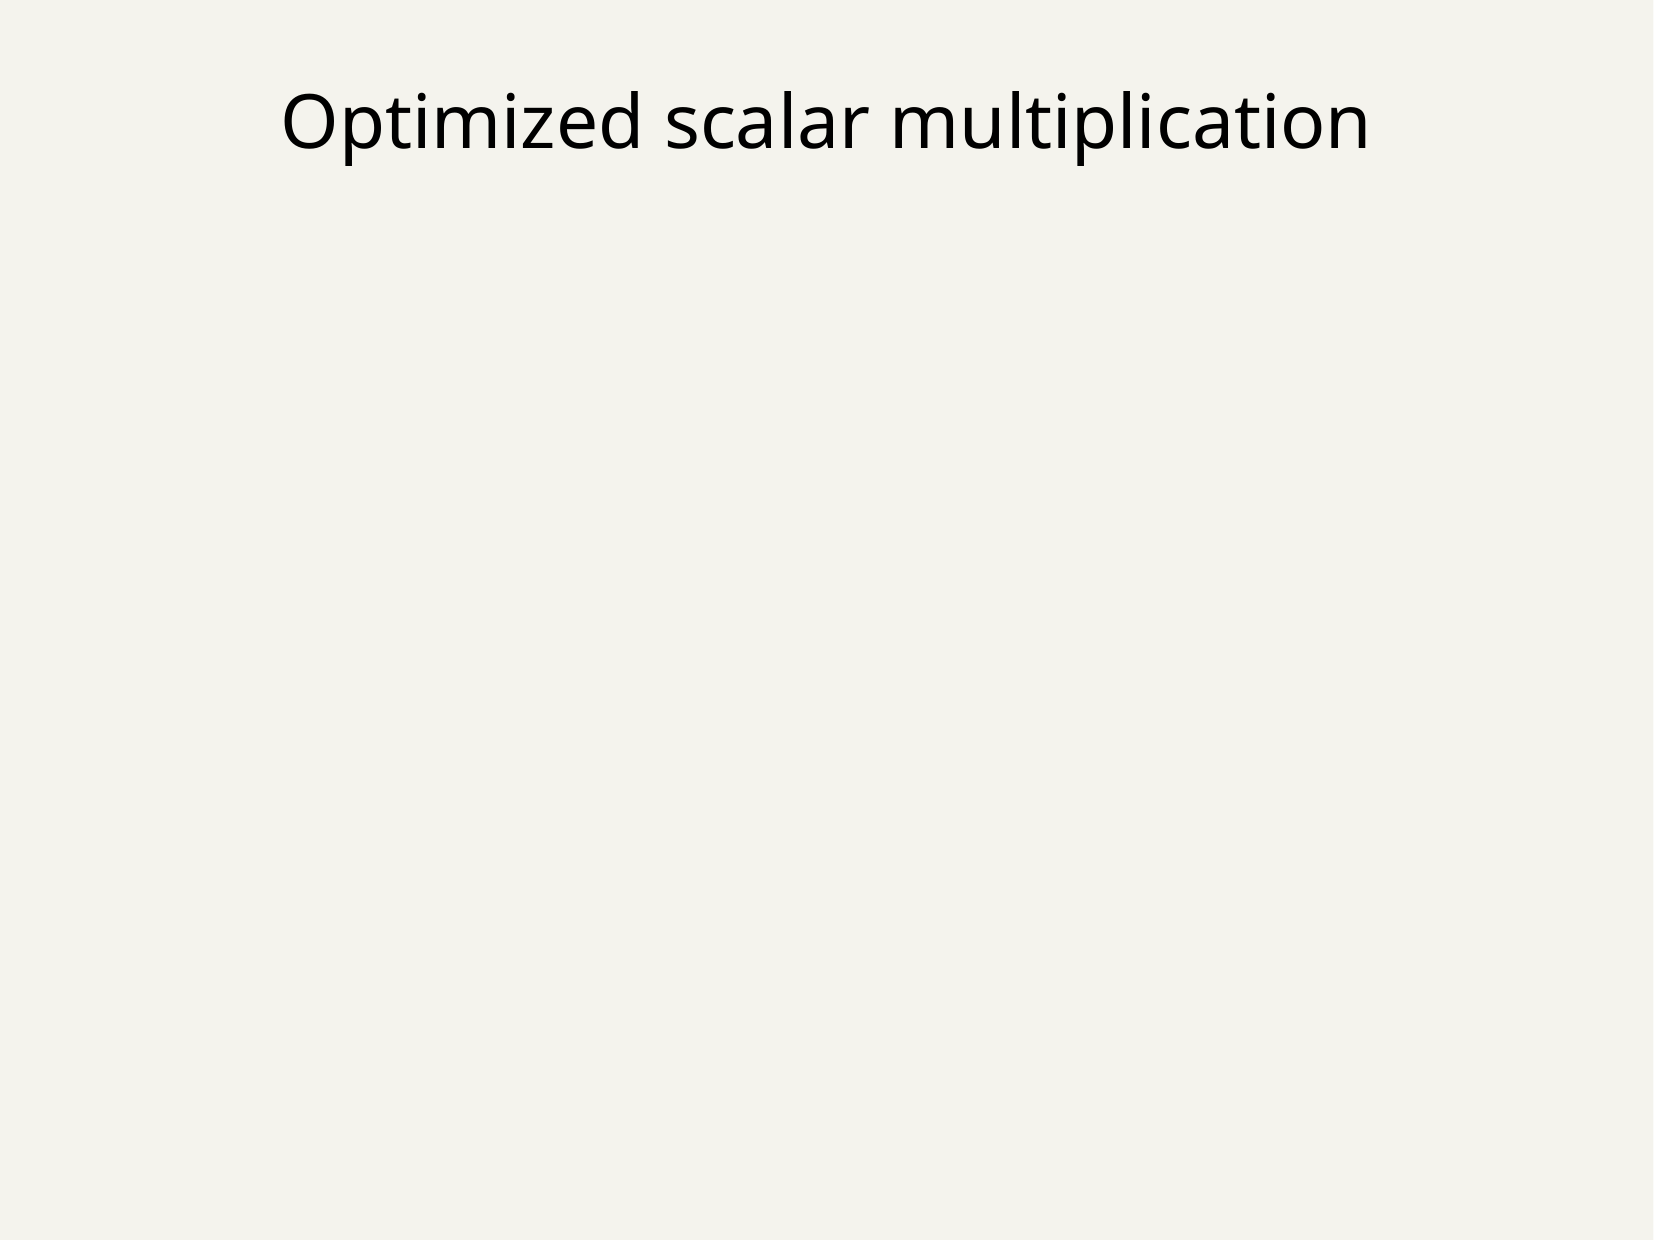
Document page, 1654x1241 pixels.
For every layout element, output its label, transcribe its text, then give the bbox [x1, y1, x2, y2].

title Optimized scalar multiplication [82, 49, 1571, 189]
